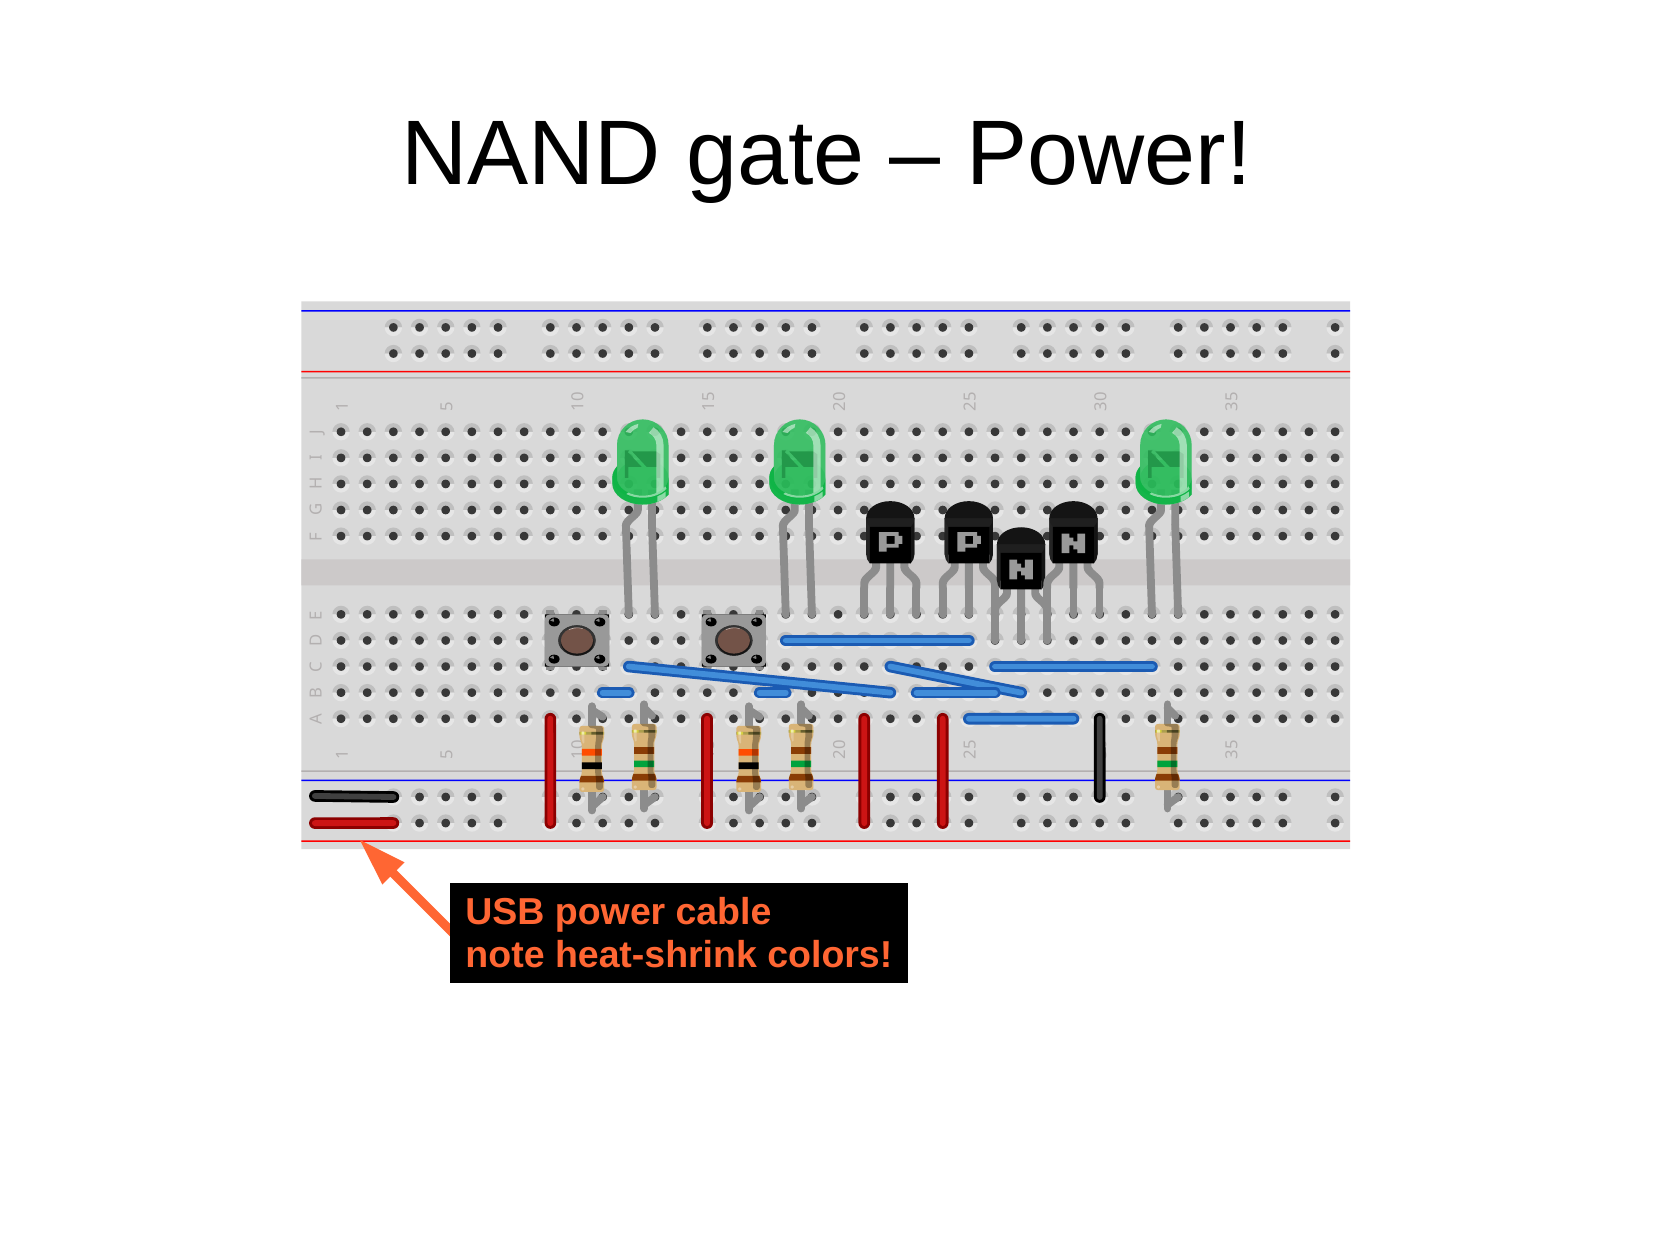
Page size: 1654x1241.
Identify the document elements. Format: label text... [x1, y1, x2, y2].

text_box USB power cable note heat-shrink colors! [450, 883, 908, 983]
title NAND gate – Power! [82, 49, 1571, 257]
picture [300, 300, 1351, 851]
